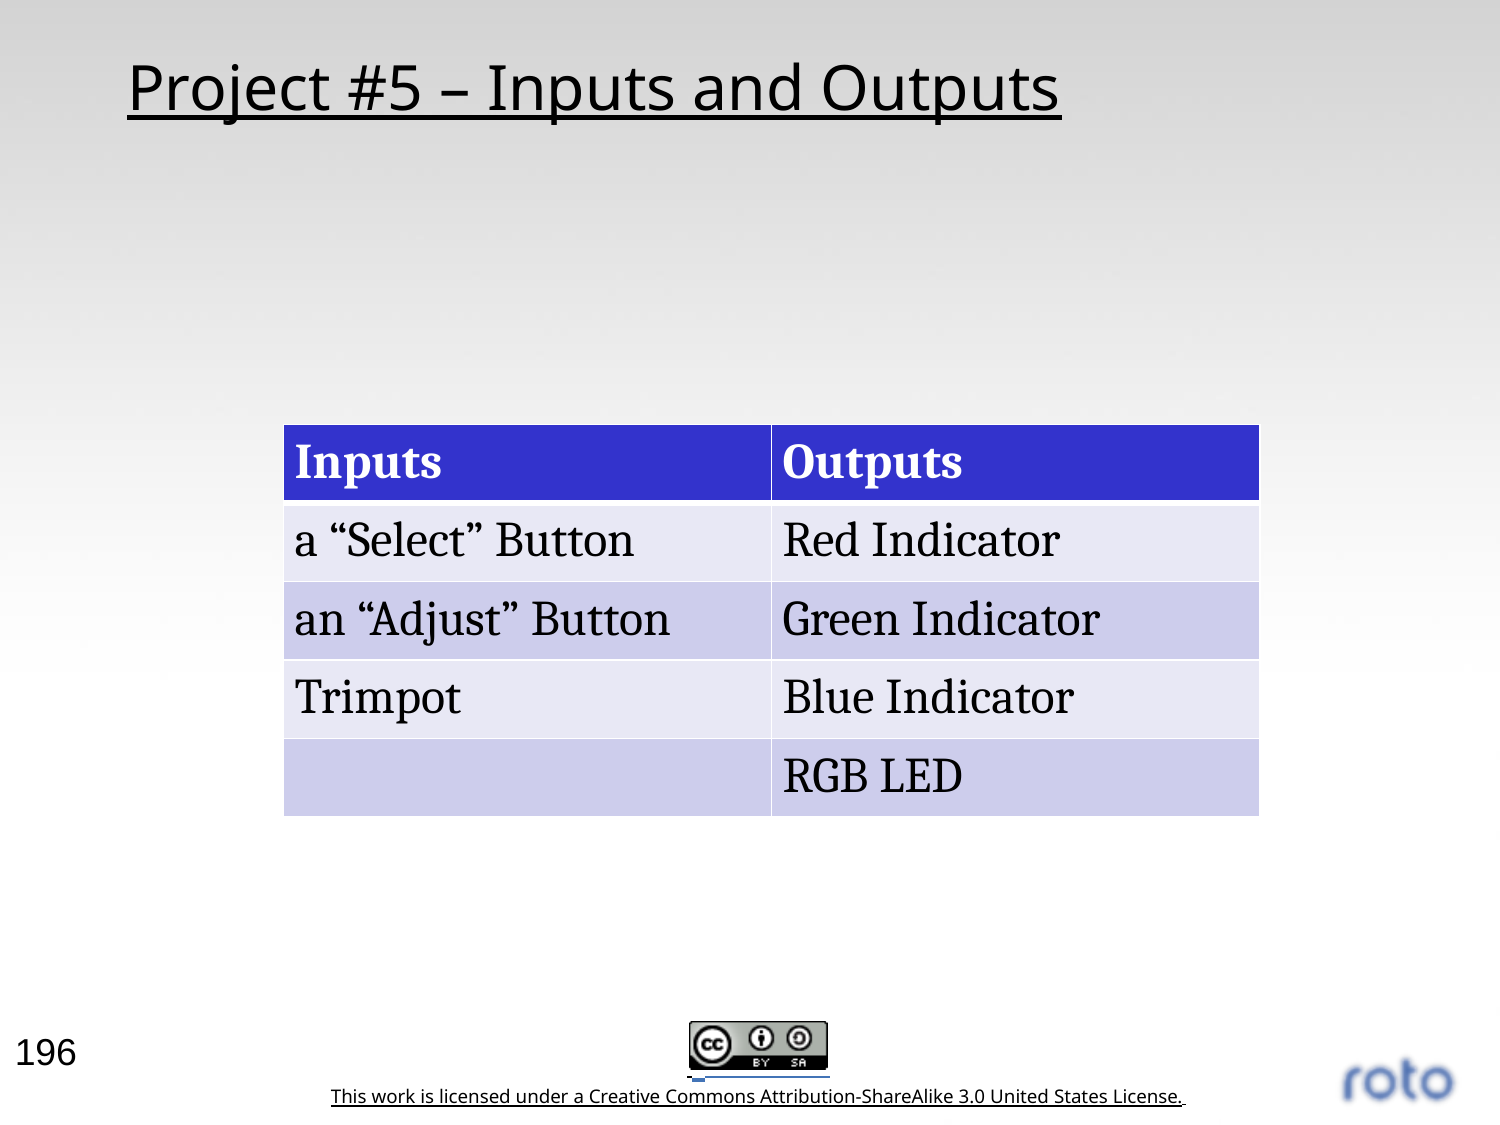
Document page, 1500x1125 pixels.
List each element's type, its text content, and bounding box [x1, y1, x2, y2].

table_cell Trimpot [284, 661, 771, 738]
table_cell Blue Indicator [772, 661, 1259, 738]
list Project #5 – Inputs and Outputs [112, 40, 1388, 285]
table_header Outputs [772, 425, 1259, 500]
table_cell RGB LED [772, 739, 1259, 816]
table_cell an “Adjust” Button [284, 582, 771, 659]
table_cell a “Select” Button [284, 506, 771, 581]
table_cell [284, 739, 771, 816]
table_cell Green Indicator [772, 582, 1259, 659]
table_cell Red Indicator [772, 506, 1259, 581]
table_header Inputs [284, 425, 771, 500]
picture [0, 0, 1500, 1125]
